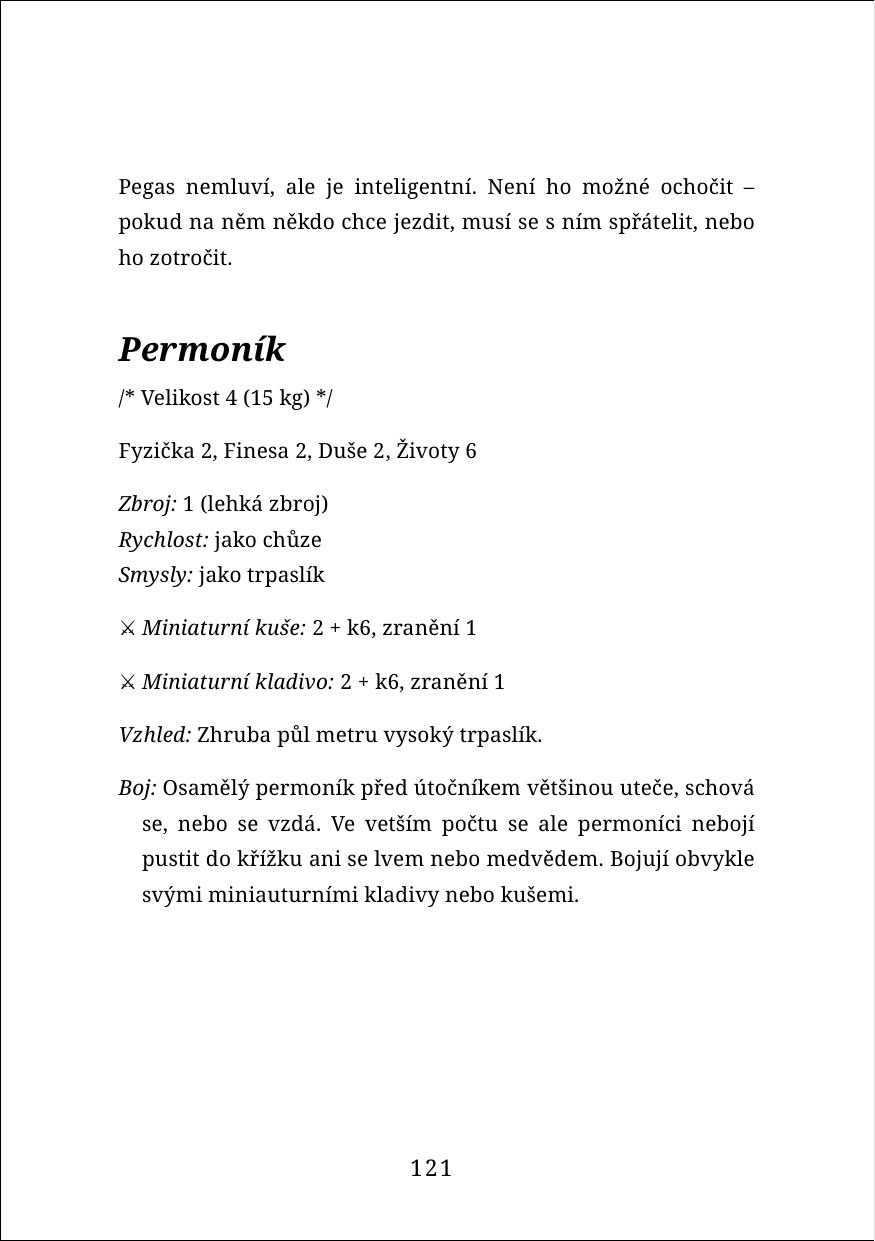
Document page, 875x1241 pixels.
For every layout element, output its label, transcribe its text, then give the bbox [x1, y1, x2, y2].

text Fyzička 2, Finesa 2, Duše 2, Životy 6 [118, 436, 756, 464]
text ⚔ Miniaturní kladivo: 2 + k6, zranění 1 [118, 667, 756, 695]
text Rychlost: jako chůze [118, 525, 756, 553]
text Vzhled: Zhruba půl metru vysoký trpaslík. [118, 720, 756, 748]
text Zbroj: 1 (lehká zbroj) [118, 489, 756, 518]
text ⚔ Miniaturní kuše: 2 + k6, zranění 1 [118, 613, 756, 642]
text Boj: Osamělý permoník před útočníkem většinou uteče, schová se, nebo se vzdá. Ve vetším počtu se ale permoníci nebojí pustit do křížku ani se lvem nebo medvědem. Bojují obvykle svými miniauturními kladivy nebo kušemi. [118, 773, 756, 908]
text Smysly: jako trpaslík [118, 560, 756, 589]
text /* Velikost 4 (15 kg) */ [118, 383, 756, 411]
subtitle Permoník [118, 326, 756, 371]
text Pegas nemluví, ale je inteligentní. Není ho možné ochočit – pokud na něm někdo chce jezdit, musí se s ním spřátelit, nebo ho zotročit. [118, 172, 756, 271]
